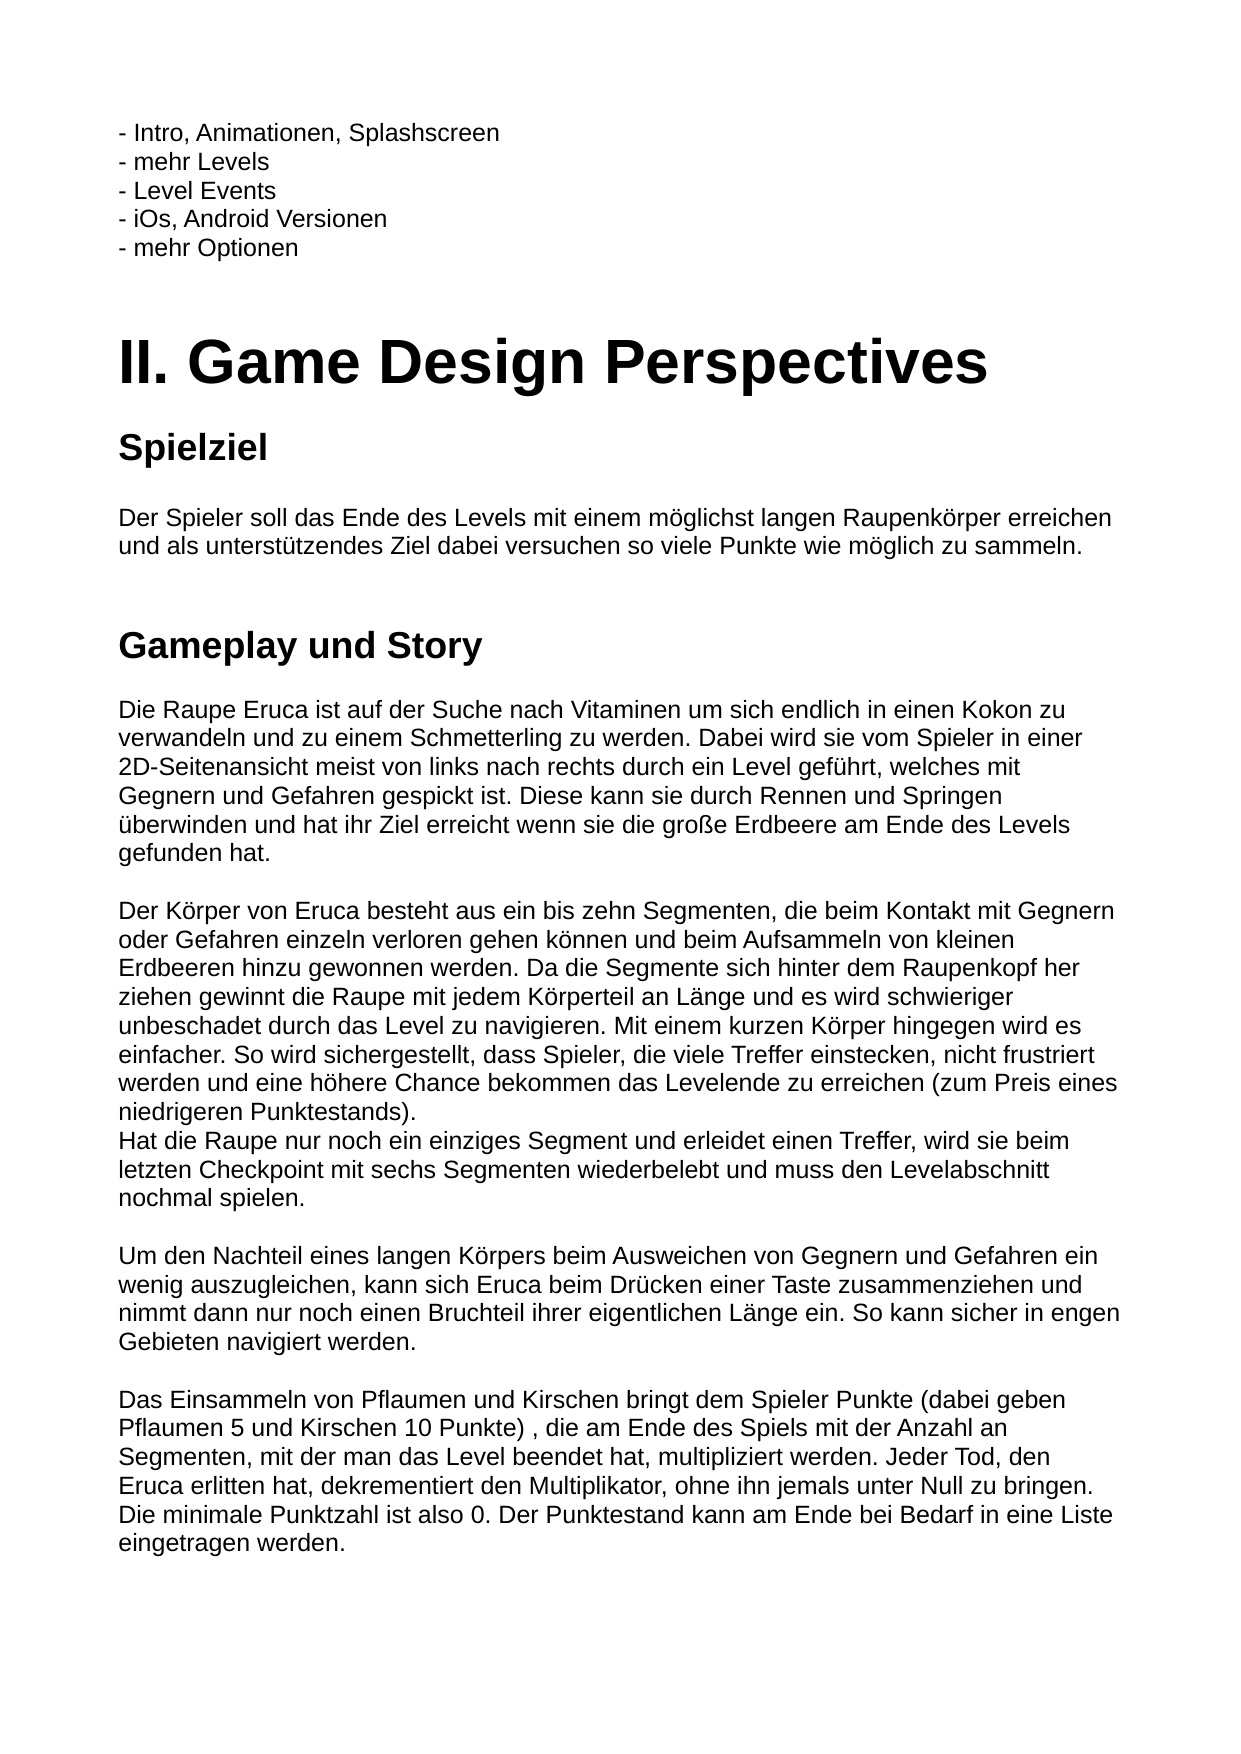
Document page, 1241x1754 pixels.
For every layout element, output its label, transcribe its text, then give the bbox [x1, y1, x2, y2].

text Der Spieler soll das Ende des Levels mit einem möglichst langen Raupenkörper erreichen und als unterstützendes Ziel dabei versuchen so viele Punkte wie möglich zu sammeln. [118, 502, 1122, 560]
text II. Game Design Perspectives [118, 325, 1122, 397]
text Die Raupe Eruca ist auf der Suche nach Vitaminen um sich endlich in einen Kokon zu verwandeln und zu einem Schmetterling zu werden. Dabei wird sie vom Spieler in einer 2D-Seitenansicht meist von links nach rechts durch ein Level geführt, welches mit Gegnern und Gefahren gespickt ist. Diese kann sie durch Rennen und Springen überwinden und hat ihr Ziel erreicht wenn sie die große Erdbeere am Ende des Levels gefunden hat. [118, 695, 1122, 867]
text - Level Events [118, 176, 1122, 204]
text - mehr Optionen [118, 233, 1122, 262]
text Gameplay und Story [118, 623, 1122, 666]
text - mehr Levels [118, 147, 1122, 176]
text Der Körper von Eruca besteht aus ein bis zehn Segmenten, die beim Kontakt mit Gegnern oder Gefahren einzeln verloren gehen können und beim Aufsammeln von kleinen Erdbeeren hinzu gewonnen werden. Da die Segmente sich hinter dem Raupenkopf her ziehen gewinnt die Raupe mit jedem Körperteil an Länge und es wird schwieriger unbeschadet durch das Level zu navigieren. Mit einem kurzen Körper hingegen wird es einfacher. So wird sichergestellt, dass Spieler, die viele Treffer einstecken, nicht frustriert werden und eine höhere Chance bekommen das Levelende zu erreichen (zum Preis eines niedrigeren Punktestands). [118, 896, 1122, 1126]
text - Intro, Animationen, Splashscreen [118, 118, 1122, 147]
text Spielziel [118, 425, 1122, 468]
text Um den Nachteil eines langen Körpers beim Ausweichen von Gegnern und Gefahren ein wenig auszugleichen, kann sich Eruca beim Drücken einer Taste zusammenziehen und nimmt dann nur noch einen Bruchteil ihrer eigentlichen Länge ein. So kann sicher in engen Gebieten navigiert werden. [118, 1241, 1122, 1356]
text - iOs, Android Versionen [118, 204, 1122, 233]
text Hat die Raupe nur noch ein einziges Segment und erleidet einen Treffer, wird sie beim letzten Checkpoint mit sechs Segmenten wiederbelebt und muss den Levelabschnitt nochmal spielen. [118, 1126, 1122, 1212]
text Das Einsammeln von Pflaumen und Kirschen bringt dem Spieler Punkte (dabei geben Pflaumen 5 und Kirschen 10 Punkte) , die am Ende des Spiels mit der Anzahl an Segmenten, mit der man das Level beendet hat, multipliziert werden. Jeder Tod, den Eruca erlitten hat, dekrementiert den Multiplikator, ohne ihn jemals unter Null zu bringen. Die minimale Punktzahl ist also 0. Der Punktestand kann am Ende bei Bedarf in eine Liste eingetragen werden. [118, 1385, 1122, 1557]
